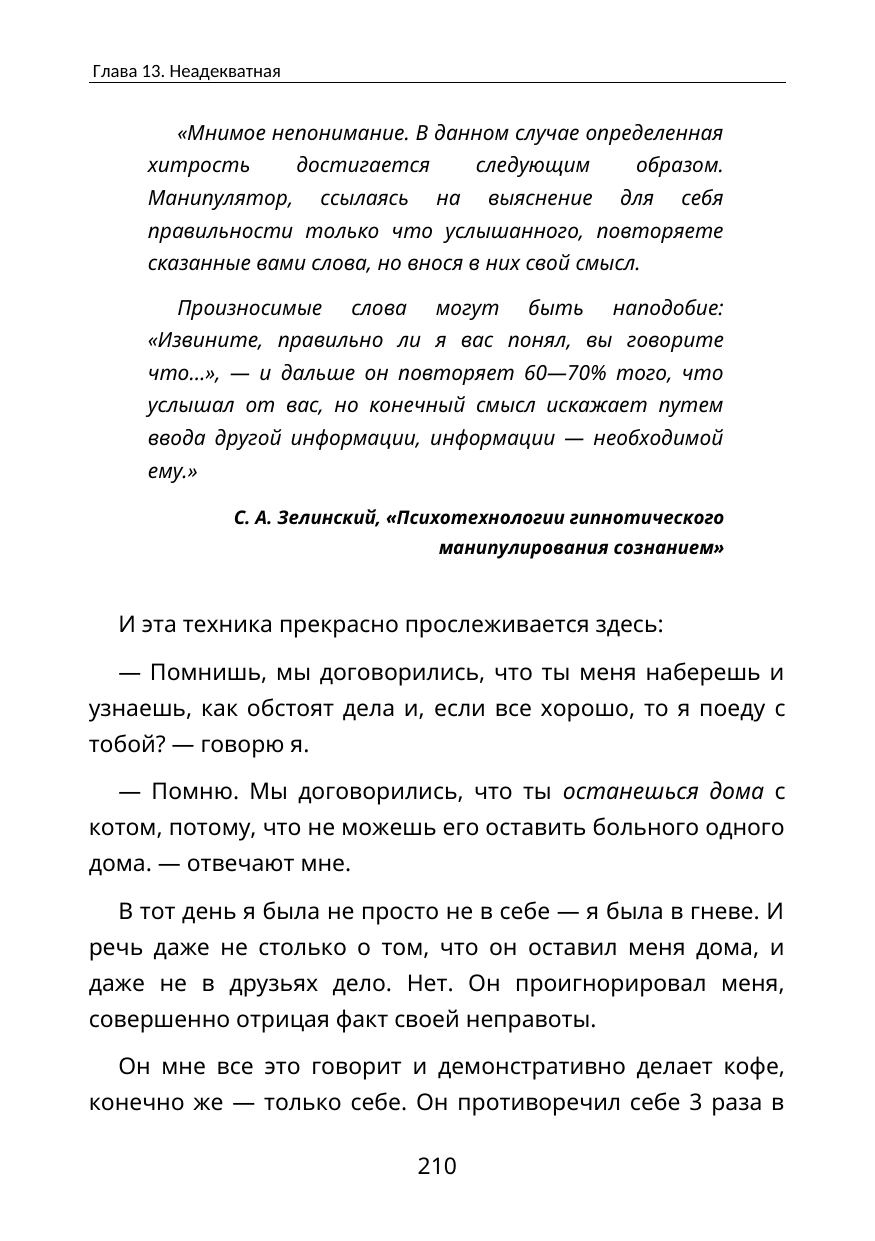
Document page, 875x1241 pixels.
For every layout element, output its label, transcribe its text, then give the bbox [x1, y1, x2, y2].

text Произносимые слова могут быть наподобие: «Извините, правильно ли я вас понял, вы говорите что…», — и дальше он повторяет 60—70% того, что услышал от вас, но конечный смысл искажает путем ввода другой информации, информации — необходимой ему.» [148, 293, 726, 484]
text В тот день я была не просто не в себе — я была в гневе. И речь даже не столько о том, что он оставил меня дома, и даже не в друзьях дело. Нет. Он проигнорировал меня, совершенно отрицая факт своей неправоты. [88, 895, 786, 1034]
text С. А. Зелинский, «Психотехнологии гипнотического манипулирования сознанием» [148, 500, 726, 560]
text И эта техника прекрасно прослеживается здесь: [88, 608, 786, 639]
text Он мне все это говорит и демонстративно делает кофе, конечно же — только себе. Он противоречил себе 3 раза в [88, 1050, 786, 1117]
text «Мнимое непонимание. В данном случае определенная хитрость достигается следующим образом. Манипулятор, ссылаясь на выяснение для себя правильности только что услышанного, повторяете сказанные вами слова, но внося в них свой смысл. [148, 118, 726, 277]
text — Помнишь, мы договорились, что ты меня наберешь и узнаешь, как обстоят дела и, если все хорошо, то я поеду с тобой? — говорю я. [88, 656, 786, 759]
text — Помню. Мы договорились, что ты останешься дома с котом, потому, что не можешь его оставить больного одного дома. — отвечают мне. [88, 775, 786, 878]
